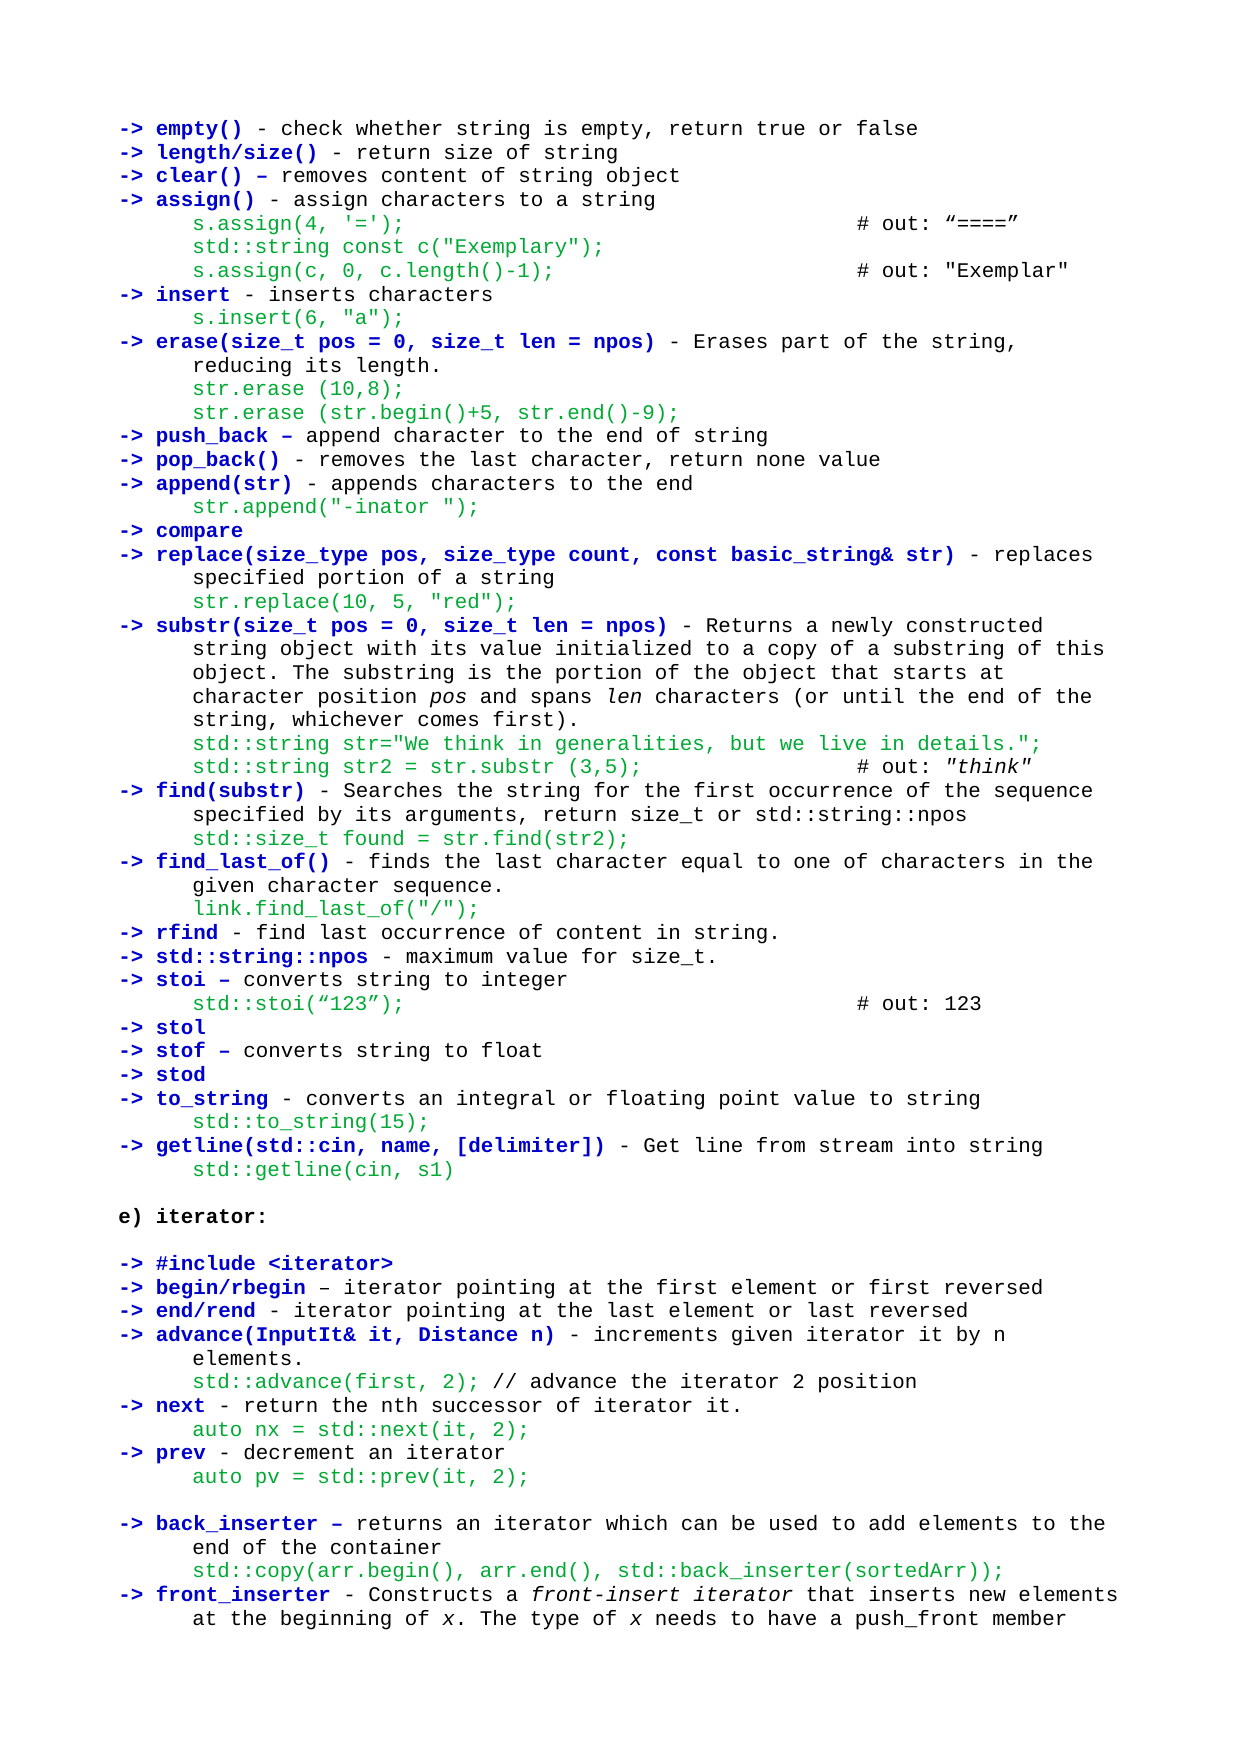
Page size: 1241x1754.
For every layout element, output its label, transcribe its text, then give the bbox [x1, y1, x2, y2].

text std::stoi(“123”); # out: 123 [118, 993, 1122, 1017]
text -> erase(size_t pos = 0, size_t len = npos) - Erases part of the string, reducing its length. [118, 331, 1122, 378]
text -> substr(size_t pos = 0, size_t len = npos) - Returns a newly constructed string object with its value initialized to a copy of a substring of this object. The substring is the portion of the object that starts at character position pos and spans len characters (or until the end of the string, whichever comes first). [118, 615, 1122, 733]
text std::advance(first, 2); // advance the iterator 2 position [118, 1371, 1122, 1395]
text -> push_back – append character to the end of string [118, 426, 1122, 449]
text std::string const c("Exemplary"); [118, 236, 1122, 260]
text -> stof – converts string to float [118, 1040, 1122, 1064]
text -> pop_back() - removes the last character, return none value [118, 449, 1122, 473]
text -> clear() – removes content of string object [118, 165, 1122, 189]
text -> append(str) - appends characters to the end [118, 473, 1122, 496]
text -> end/rend - iterator pointing at the last element or last reversed [118, 1300, 1122, 1324]
text str.replace(10, 5, "red"); [118, 591, 1122, 615]
text auto nx = std::next(it, 2); [118, 1419, 1122, 1442]
text -> begin/rbegin – iterator pointing at the first element or first reversed [118, 1277, 1122, 1300]
text str.erase (str.begin()+5, str.end()-9); [118, 402, 1122, 426]
text std::getline(cin, s1) [118, 1158, 1122, 1182]
text std::copy(arr.begin(), arr.end(), std::back_inserter(sortedArr)); [118, 1561, 1122, 1584]
text -> stoi – converts string to integer [118, 969, 1122, 993]
text -> length/size() - return size of string [118, 142, 1122, 165]
text -> find(substr) - Searches the string for the first occurrence of the sequence specified by its arguments, return size_t or std::string::npos [118, 780, 1122, 827]
text -> stol [118, 1017, 1122, 1040]
text -> #include <iterator> [118, 1253, 1122, 1277]
text -> stod [118, 1064, 1122, 1088]
text std::string str2 = str.substr (3,5); # out: "think" [118, 757, 1122, 780]
text -> assign() - assign characters to a string [118, 189, 1122, 213]
text -> replace(size_type pos, size_type count, const basic_string& str) - replaces specified portion of a string [118, 544, 1122, 591]
text std::string str="We think in generalities, but we live in details."; [118, 733, 1122, 757]
text -> std::string::npos - maximum value for size_t. [118, 946, 1122, 969]
text auto pv = std::prev(it, 2); [118, 1466, 1122, 1489]
text std::to_string(15); [118, 1111, 1122, 1135]
text -> back_inserter – returns an iterator which can be used to add elements to the end of the container [118, 1513, 1122, 1561]
text -> advance(InputIt& it, Distance n) - increments given iterator it by n elements. [118, 1324, 1122, 1371]
text -> getline(std::cin, name, [delimiter]) - Get line from stream into string [118, 1135, 1122, 1158]
text -> compare [118, 520, 1122, 544]
text -> next - return the nth successor of iterator it. [118, 1395, 1122, 1419]
text s.assign(4, '='); # out: “====” [118, 213, 1122, 236]
text -> empty() - check whether string is empty, return true or false [118, 118, 1122, 142]
text -> front_inserter - Constructs a front-insert iterator that inserts new elements at the beginning of x. The type of x needs to have a push_front member [118, 1584, 1122, 1631]
text -> prev - decrement an iterator [118, 1442, 1122, 1466]
text s.assign(c, 0, c.length()-1); # out: "Exemplar" [118, 260, 1122, 284]
text s.insert(6, "a"); [118, 307, 1122, 331]
text -> to_string - converts an integral or floating point value to string [118, 1088, 1122, 1111]
text std::size_t found = str.find(str2); [118, 827, 1122, 851]
text -> rfind - find last occurrence of content in string. [118, 922, 1122, 946]
text -> insert - inserts characters [118, 284, 1122, 307]
text str.erase (10,8); [118, 378, 1122, 402]
text -> find_last_of() - finds the last character equal to one of characters in the given character sequence. [118, 851, 1122, 898]
text e) iterator: [118, 1206, 1122, 1229]
text str.append("-inator "); [118, 496, 1122, 520]
text link.find_last_of("/"); [118, 898, 1122, 922]
